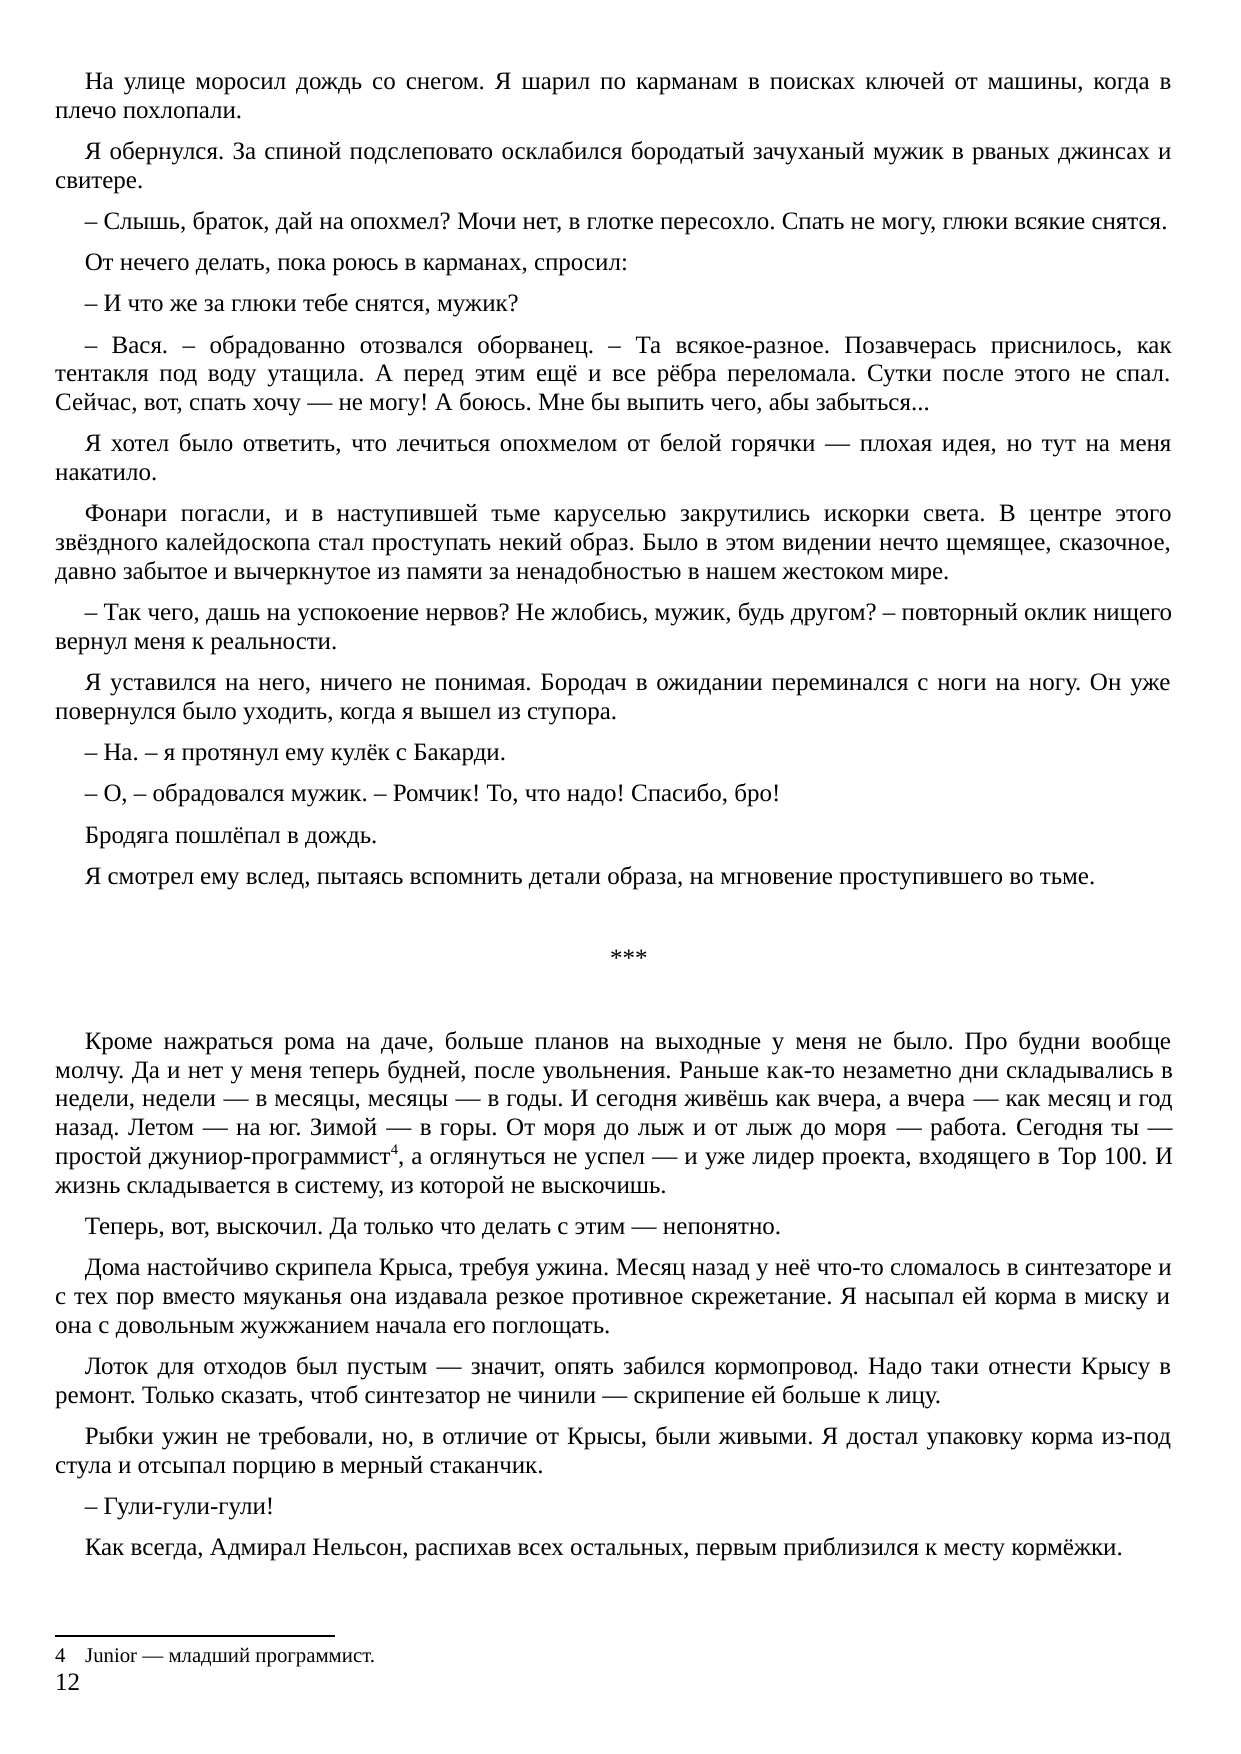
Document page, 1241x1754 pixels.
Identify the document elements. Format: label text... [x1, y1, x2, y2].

text – Гули-гули-гули! [55, 1491, 1173, 1520]
text – Вася. – обрадованно отозвался оборванец. – Та всякое-разное. Позавчерась приснилось, как тентакля под воду утащила. А перед этим ещё и все рёбра переломала. Сутки после этого не спал. Сейчас, вот, спать хочу — не могу! А боюсь. Мне бы выпить чего, абы забыться... [55, 330, 1173, 416]
text Дома настойчиво скрипела Крыса, требуя ужина. Месяц назад у неё что-то сломалось в синтезаторе и с тех пор вместо мяуканья она издавала резкое противное скрежетание. Я насыпал ей корма в миску и она с довольным жужжанием начала его поглощать. [55, 1252, 1173, 1338]
text От нечего делать, пока роюсь в карманах, спросил: [55, 247, 1173, 276]
text Как всегда, Адмирал Нельсон, распихав всех остальных, первым приблизился к месту кормёжки. [55, 1532, 1173, 1561]
text Лоток для отходов был пустым — значит, опять забился кормопровод. Надо таки отнести Крысу в ремонт. Только сказать, чтоб синтезатор не чинили — скрипение ей больше к лицу. [55, 1351, 1173, 1408]
text *** [55, 943, 1173, 972]
text – И что же за глюки тебе снятся, мужик? [55, 288, 1173, 317]
text Я хотел было ответить, что лечиться опохмелом от белой горячки — плохая идея, но тут на меня накатило. [55, 428, 1173, 486]
text Фонари погасли, и в наступившей тьме каруселью закрутились искорки света. В центре этого звёздного калейдоскопа стал проступать некий образ. Было в этом видении нечто щемящее, сказочное, давно забытое и вычеркнутое из памяти за ненадобностью в нашем жестоком мире. [55, 498, 1173, 585]
text Рыбки ужин не требовали, но, в отличие от Крысы, были живыми. Я достал упаковку корма из-под стула и отсыпал порцию в мерный стаканчик. [55, 1421, 1173, 1478]
text Кроме нажраться рома на даче, больше планов на выходные у меня не было. Про будни вообще молчу. Да и нет у меня теперь будней, после увольнения. Раньше как-то незаметно дни складывались в недели, недели — в месяцы, месяцы — в годы. И сегодня живёшь как вчера, а вчера — как месяц и год назад. Летом — на юг. Зимой — в горы. От моря до лыж и от лыж до моря — работа. Сегодня ты — простой джуниор-программист, а оглянуться не успел — и уже лидер проекта, входящего в Top 100. И жизнь складывается в систему, из которой не выскочишь. [55, 1026, 1173, 1198]
text На улице моросил дождь со снегом. Я шарил по карманам в поисках ключей от машины, когда в плечо похлопали. [55, 66, 1173, 123]
text Я уставился на него, ничего не понимая. Бородач в ожидании переминался с ноги на ногу. Он уже повернулся было уходить, когда я вышел из ступора. [55, 667, 1173, 725]
text – Слышь, браток, дай на опохмел? Мочи нет, в глотке пересохло. Спать не могу, глюки всякие снятся. [55, 206, 1173, 235]
text Бродяга пошлёпал в дождь. [55, 820, 1173, 848]
text – О, – обрадовался мужик. – Ромчик! То, что надо! Спасибо, бро! [55, 778, 1173, 807]
text Я смотрел ему вслед, пытаясь вспомнить детали образа, на мгновение проступившего во тьме. [55, 861, 1173, 890]
text Теперь, вот, выскочил. Да только что делать с этим — непонятно. [55, 1211, 1173, 1240]
text – На. – я протянул ему кулёк с Бакарди. [55, 737, 1173, 766]
text Junior — младший программист. [55, 1642, 1173, 1667]
text – Так чего, дашь на успокоение нервов? Не жлобись, мужик, будь другом? – повторный оклик нищего вернул меня к реальности. [55, 597, 1173, 655]
text Я обернулся. За спиной подслеповато осклабился бородатый зачуханый мужик в рваных джинсах и свитере. [55, 136, 1173, 193]
